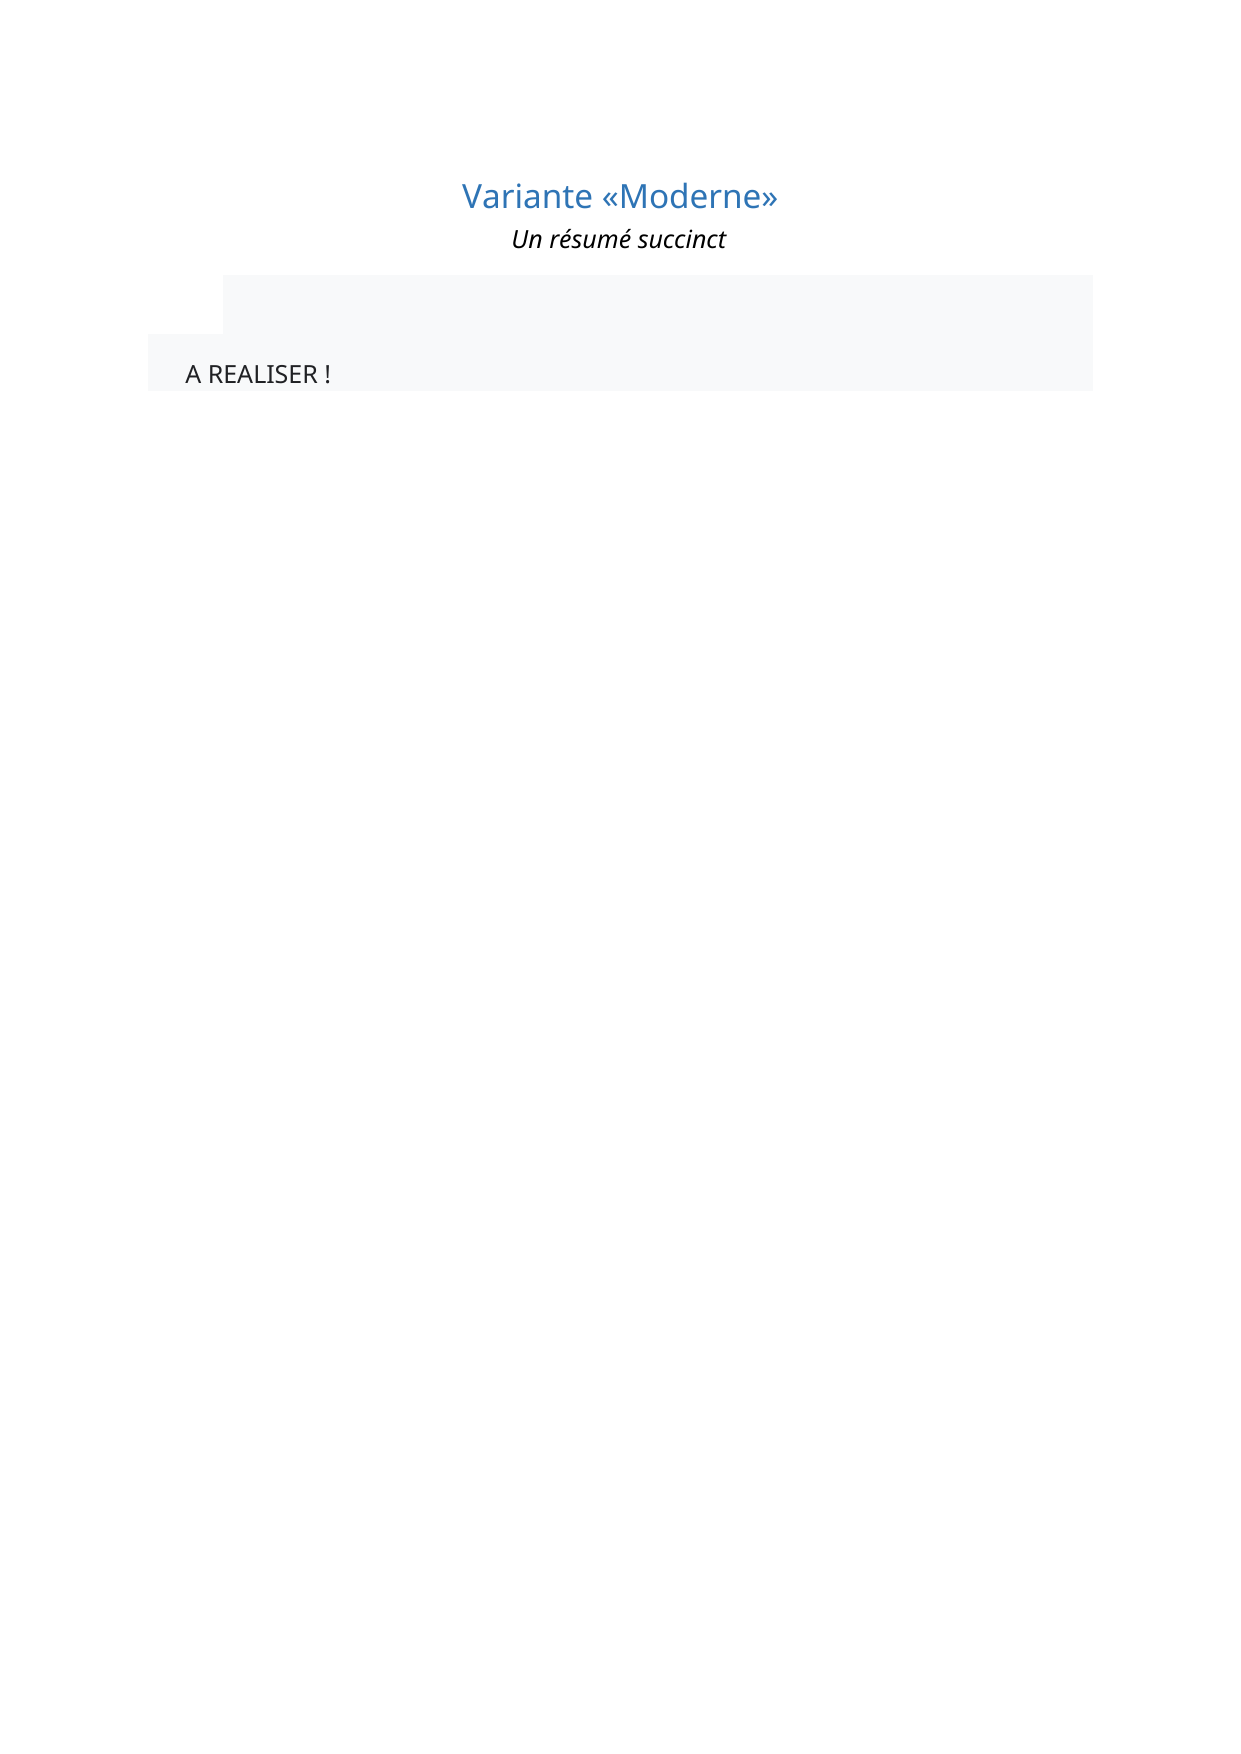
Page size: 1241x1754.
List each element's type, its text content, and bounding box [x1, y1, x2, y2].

text Un résumé succinct [148, 222, 1093, 256]
subtitle Variante «Moderne» [148, 173, 1093, 218]
list A REALISER ! [148, 334, 1093, 391]
